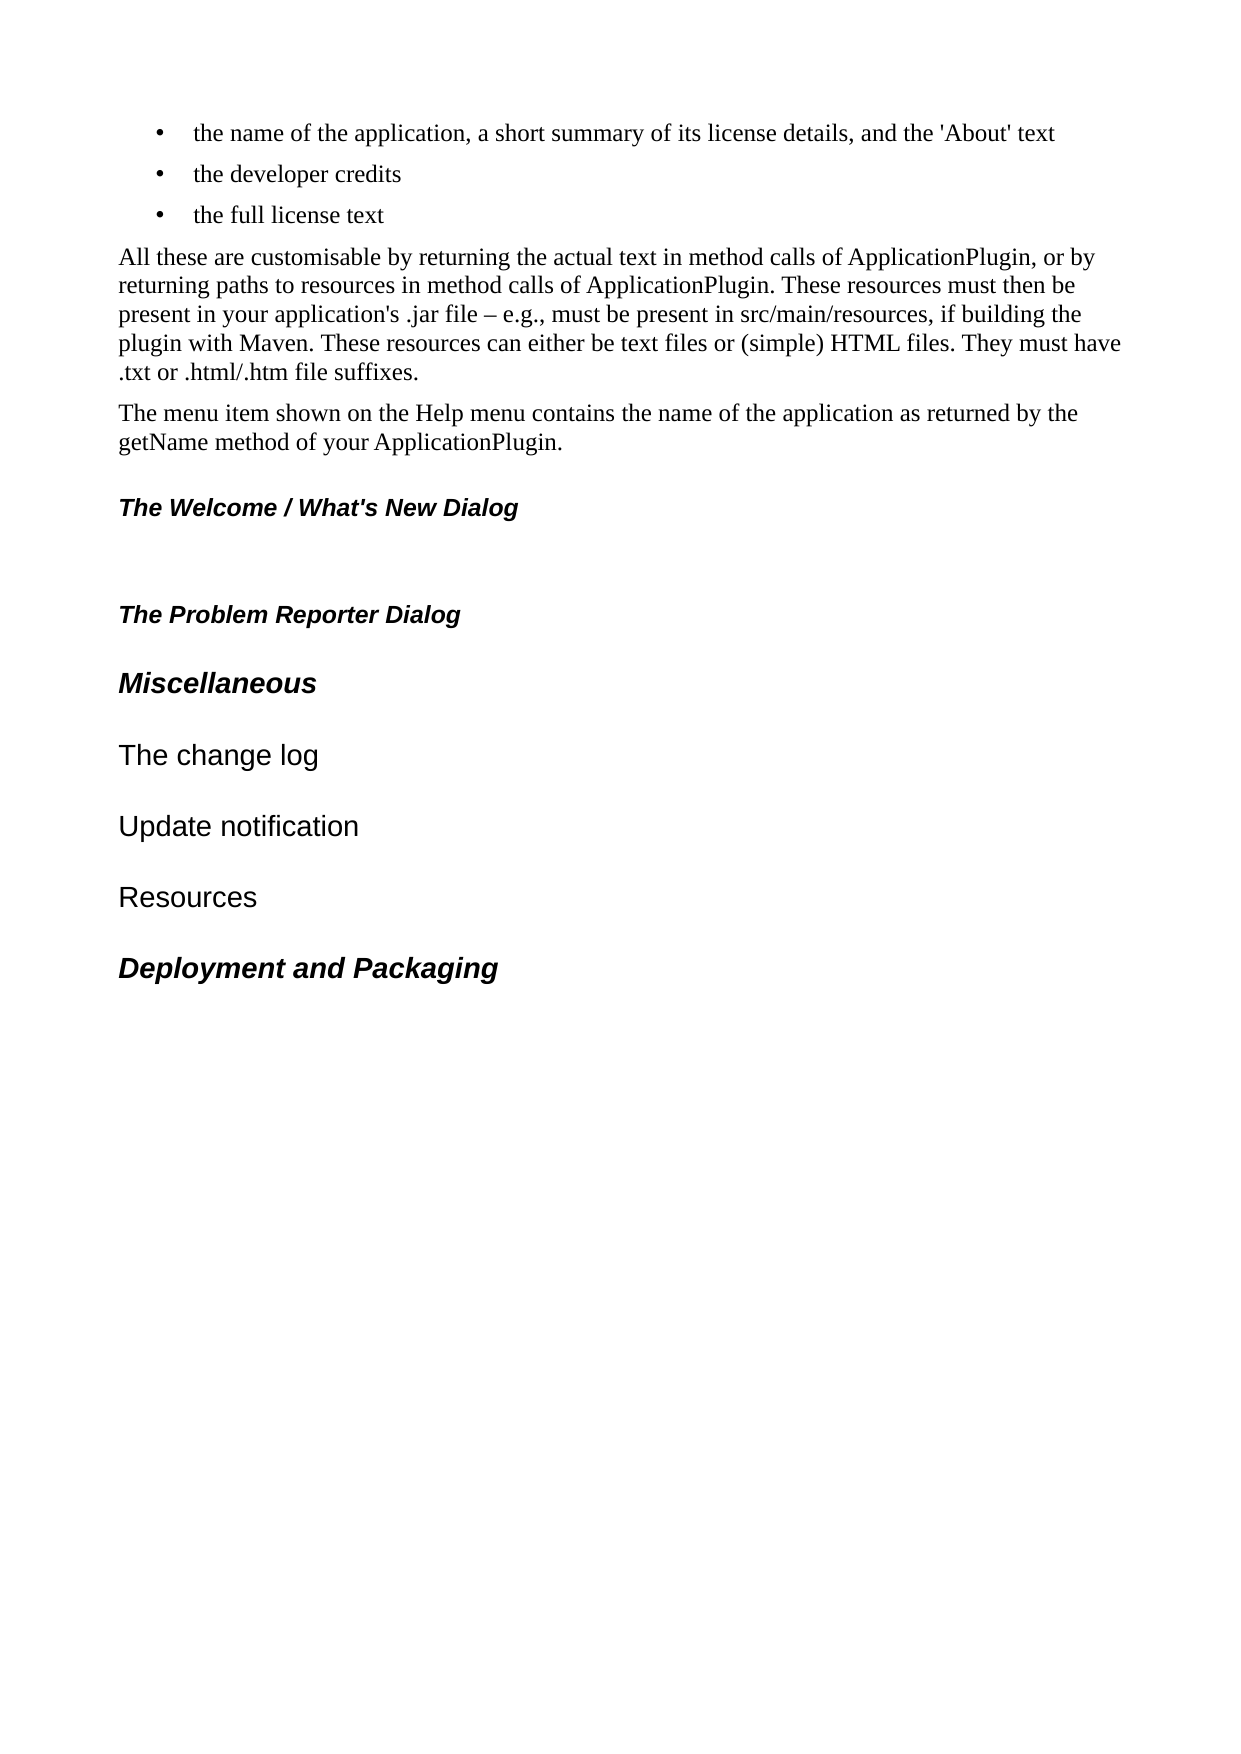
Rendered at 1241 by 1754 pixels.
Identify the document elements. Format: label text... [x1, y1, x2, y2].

text The menu item shown on the Help menu contains the name of the application as returned by the getName method of your ApplicationPlugin. [118, 398, 1122, 456]
subtitle Miscellaneous [118, 666, 1122, 700]
subtitle The change log [118, 737, 1122, 771]
subtitle Deployment and Packaging [118, 951, 1122, 984]
text All these are customisable by returning the actual text in method calls of ApplicationPlugin, or by returning paths to resources in method calls of ApplicationPlugin. These resources must then be present in your application's .jar file – e.g., must be present in src/main/resources, if building the plugin with Maven. These resources can either be text files or (simple) HTML files. They must have .txt or .html/.htm file suffixes. [118, 242, 1122, 386]
list the name of the application, a short summary of its license details, and the 'About' text [156, 118, 1122, 147]
subtitle The Problem Reporter Dialog [118, 600, 1122, 629]
subtitle Resources [118, 879, 1122, 913]
subtitle Update notification [118, 808, 1122, 842]
list the full license text [156, 201, 1122, 229]
list the developer credits [156, 159, 1122, 188]
subtitle The Welcome / What's New Dialog [118, 493, 1122, 522]
